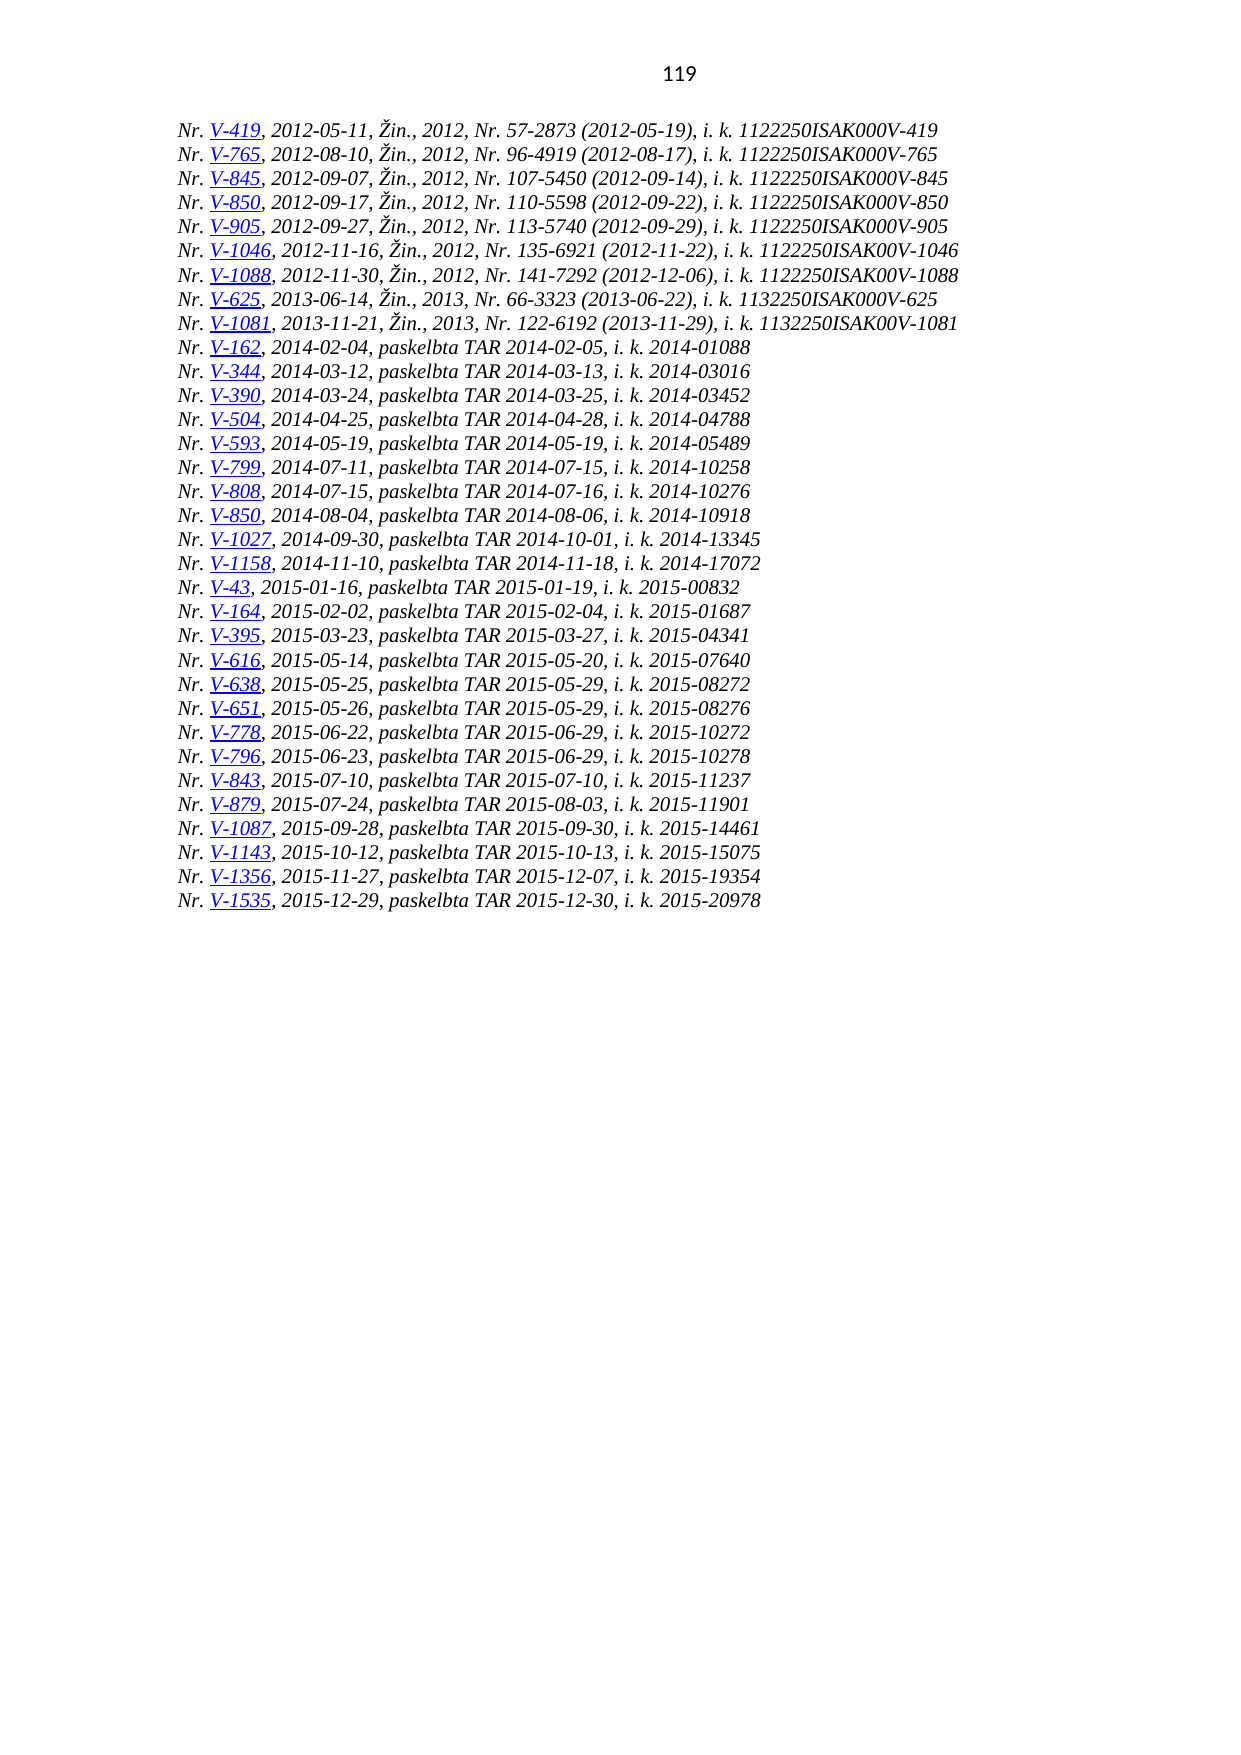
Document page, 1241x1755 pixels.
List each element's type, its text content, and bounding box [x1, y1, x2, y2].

text Nr. V-1535, 2015-12-29, paskelbta TAR 2015-12-30, i. k. 2015-20978 [177, 888, 1181, 912]
text Nr. V-1081, 2013-11-21, Žin., 2013, Nr. 122-6192 (2013-11-29), i. k. 1132250ISAK00V-1081 [177, 311, 1181, 335]
text Nr. V-593, 2014-05-19, paskelbta TAR 2014-05-19, i. k. 2014-05489 [177, 431, 1181, 455]
text Nr. V-905, 2012-09-27, Žin., 2012, Nr. 113-5740 (2012-09-29), i. k. 1122250ISAK000V-905 [177, 214, 1181, 238]
text Nr. V-1356, 2015-11-27, paskelbta TAR 2015-12-07, i. k. 2015-19354 [177, 864, 1181, 888]
text Nr. V-638, 2015-05-25, paskelbta TAR 2015-05-29, i. k. 2015-08272 [177, 672, 1181, 696]
text Nr. V-843, 2015-07-10, paskelbta TAR 2015-07-10, i. k. 2015-11237 [177, 768, 1181, 792]
text Nr. V-1027, 2014-09-30, paskelbta TAR 2014-10-01, i. k. 2014-13345 [177, 527, 1181, 551]
text Nr. V-850, 2014-08-04, paskelbta TAR 2014-08-06, i. k. 2014-10918 [177, 503, 1181, 527]
text Nr. V-651, 2015-05-26, paskelbta TAR 2015-05-29, i. k. 2015-08276 [177, 696, 1181, 720]
text Nr. V-799, 2014-07-11, paskelbta TAR 2014-07-15, i. k. 2014-10258 [177, 455, 1181, 479]
text Nr. V-1088, 2012-11-30, Žin., 2012, Nr. 141-7292 (2012-12-06), i. k. 1122250ISAK00V-1088 [177, 262, 1181, 287]
text Nr. V-162, 2014-02-04, paskelbta TAR 2014-02-05, i. k. 2014-01088 [177, 335, 1181, 359]
text Nr. V-419, 2012-05-11, Žin., 2012, Nr. 57-2873 (2012-05-19), i. k. 1122250ISAK000V-419 [177, 118, 1181, 142]
text Nr. V-778, 2015-06-22, paskelbta TAR 2015-06-29, i. k. 2015-10272 [177, 720, 1181, 744]
text Nr. V-879, 2015-07-24, paskelbta TAR 2015-08-03, i. k. 2015-11901 [177, 792, 1181, 816]
text Nr. V-1087, 2015-09-28, paskelbta TAR 2015-09-30, i. k. 2015-14461 [177, 816, 1181, 840]
text Nr. V-390, 2014-03-24, paskelbta TAR 2014-03-25, i. k. 2014-03452 [177, 383, 1181, 407]
text Nr. V-625, 2013-06-14, Žin., 2013, Nr. 66-3323 (2013-06-22), i. k. 1132250ISAK000V-625 [177, 287, 1181, 311]
text Nr. V-616, 2015-05-14, paskelbta TAR 2015-05-20, i. k. 2015-07640 [177, 647, 1181, 672]
text Nr. V-1046, 2012-11-16, Žin., 2012, Nr. 135-6921 (2012-11-22), i. k. 1122250ISAK00V-1046 [177, 238, 1181, 262]
text Nr. V-1158, 2014-11-10, paskelbta TAR 2014-11-18, i. k. 2014-17072 [177, 551, 1181, 575]
text Nr. V-850, 2012-09-17, Žin., 2012, Nr. 110-5598 (2012-09-22), i. k. 1122250ISAK000V-850 [177, 190, 1181, 214]
text Nr. V-808, 2014-07-15, paskelbta TAR 2014-07-16, i. k. 2014-10276 [177, 479, 1181, 503]
text Nr. V-395, 2015-03-23, paskelbta TAR 2015-03-27, i. k. 2015-04341 [177, 623, 1181, 647]
text Nr. V-344, 2014-03-12, paskelbta TAR 2014-03-13, i. k. 2014-03016 [177, 359, 1181, 383]
text Nr. V-765, 2012-08-10, Žin., 2012, Nr. 96-4919 (2012-08-17), i. k. 1122250ISAK000V-765 [177, 142, 1181, 166]
text Nr. V-796, 2015-06-23, paskelbta TAR 2015-06-29, i. k. 2015-10278 [177, 744, 1181, 768]
text Nr. V-845, 2012-09-07, Žin., 2012, Nr. 107-5450 (2012-09-14), i. k. 1122250ISAK000V-845 [177, 166, 1181, 190]
text Nr. V-504, 2014-04-25, paskelbta TAR 2014-04-28, i. k. 2014-04788 [177, 407, 1181, 431]
text Nr. V-164, 2015-02-02, paskelbta TAR 2015-02-04, i. k. 2015-01687 [177, 599, 1181, 623]
text Nr. V-43, 2015-01-16, paskelbta TAR 2015-01-19, i. k. 2015-00832 [177, 575, 1181, 599]
text Nr. V-1143, 2015-10-12, paskelbta TAR 2015-10-13, i. k. 2015-15075 [177, 840, 1181, 864]
